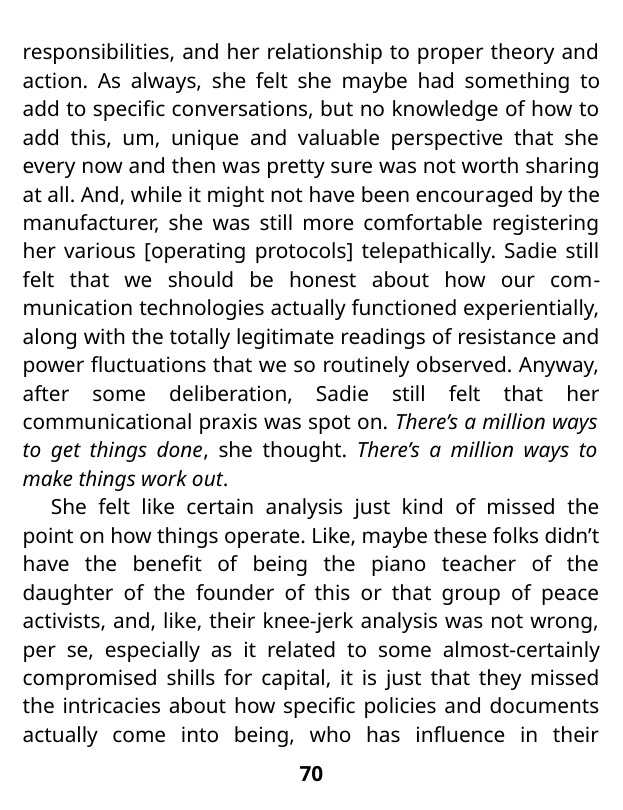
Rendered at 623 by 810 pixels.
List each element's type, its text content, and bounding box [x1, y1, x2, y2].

text She felt like certain analysis just kind of missed the point on how things operate. Like, maybe these folks didn’t have the benefit of being the piano teacher of the daughter of the founder of this or that group of peace activists, and, like, their knee-jerk analysis was not wrong, per se, especi­ally as it related to some almost-certainly compromised shills for capital, it is just that they missed the intricacies about how specific policies and documents actually come into being, who has influence in their [22, 492, 600, 748]
text responsibilities, and her relationship to proper theory and action. As always, she felt she maybe had some­thing to add to specific conversations, but no knowledge of how to add this, um, unique and valuable perspective that she every now and then was pretty sure was not worth sharing at all. And, while it might not have been encour­aged by the manufacturer, she was still more comfortable registering her various [operating protocols] telepathically. Sadie still felt that we should be honest about how our com­munication technologies actually functioned experientially, along with the totally legitimate readings of resistance and power fluctuations that we so routinely observed. Anyway, after some deliberation, Sadie still felt that her communica­tional praxis was spot on. There’s a million ways to get things done, she thought. There’s a million ways to make things work out. [22, 37, 600, 492]
